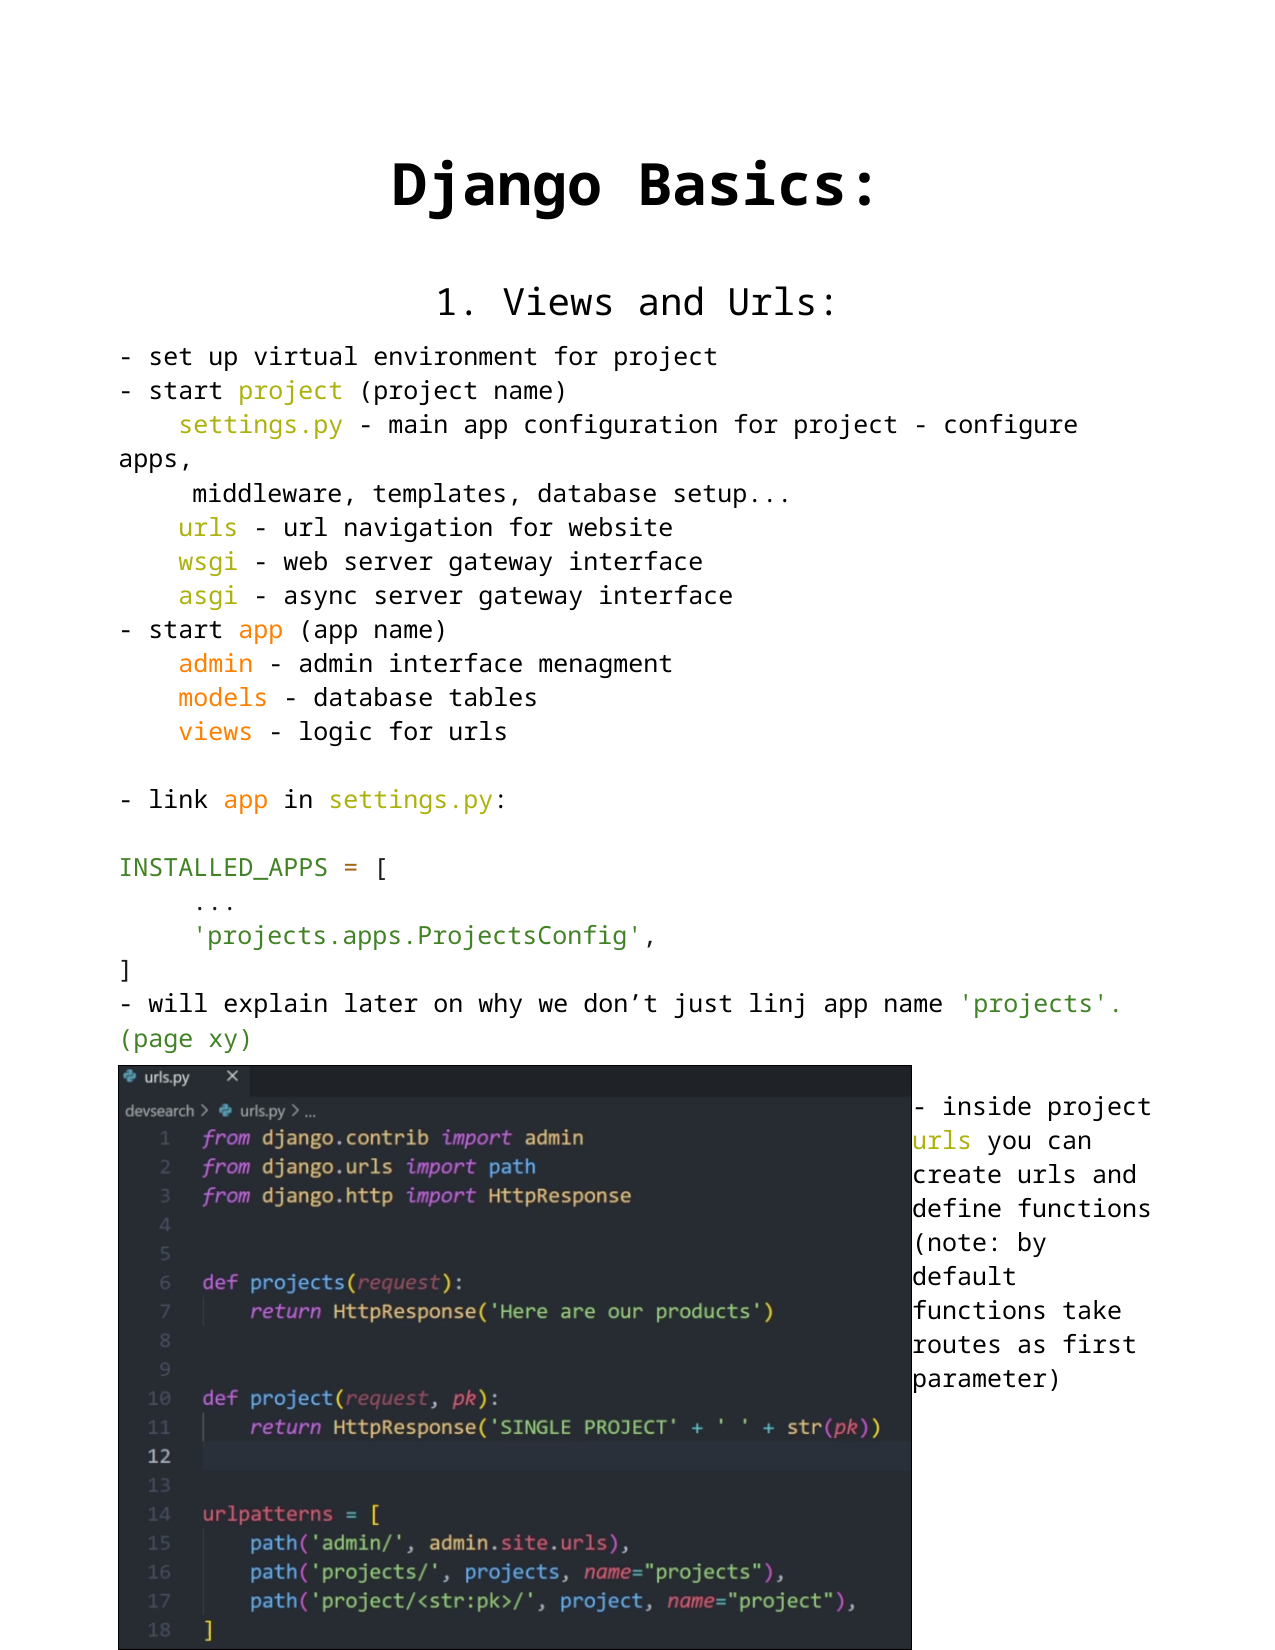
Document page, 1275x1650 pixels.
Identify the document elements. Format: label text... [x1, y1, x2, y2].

text models - database tables [118, 679, 1157, 714]
text asgi - async server gateway interface [118, 577, 1157, 611]
text (page xy) [118, 1020, 1157, 1054]
text urls - url navigation for website [118, 509, 1157, 543]
text wsgi - web server gateway interface [118, 543, 1157, 577]
text - start app (app name) [118, 611, 1157, 646]
text - inside project urls you can create urls and define functions (note: by default functions take routes as first parameter) [912, 1088, 1157, 1395]
text 'projects.apps.ProjectsConfig', [118, 918, 1157, 952]
text views - logic for urls [118, 714, 1157, 748]
text ] [118, 952, 1157, 986]
text admin - admin interface menagment [118, 646, 1157, 679]
text ... [118, 884, 1157, 918]
text settings.py - main app configuration for project - configure apps, [118, 407, 1157, 475]
text INSTALLED_APPS = [ [118, 850, 1157, 884]
picture [118, 1065, 912, 1650]
text - will explain later on why we don’t just linj app name 'projects'. [118, 986, 1157, 1020]
title ­Django Basics: [118, 143, 1157, 223]
text - link app in settings.py: [118, 782, 1157, 816]
text - start project (project name) [118, 373, 1157, 407]
text - set up virtual environment for project [118, 339, 1157, 373]
text middleware, templates, database setup... [118, 475, 1157, 509]
subtitle 1. Views and Urls: [118, 275, 1157, 326]
